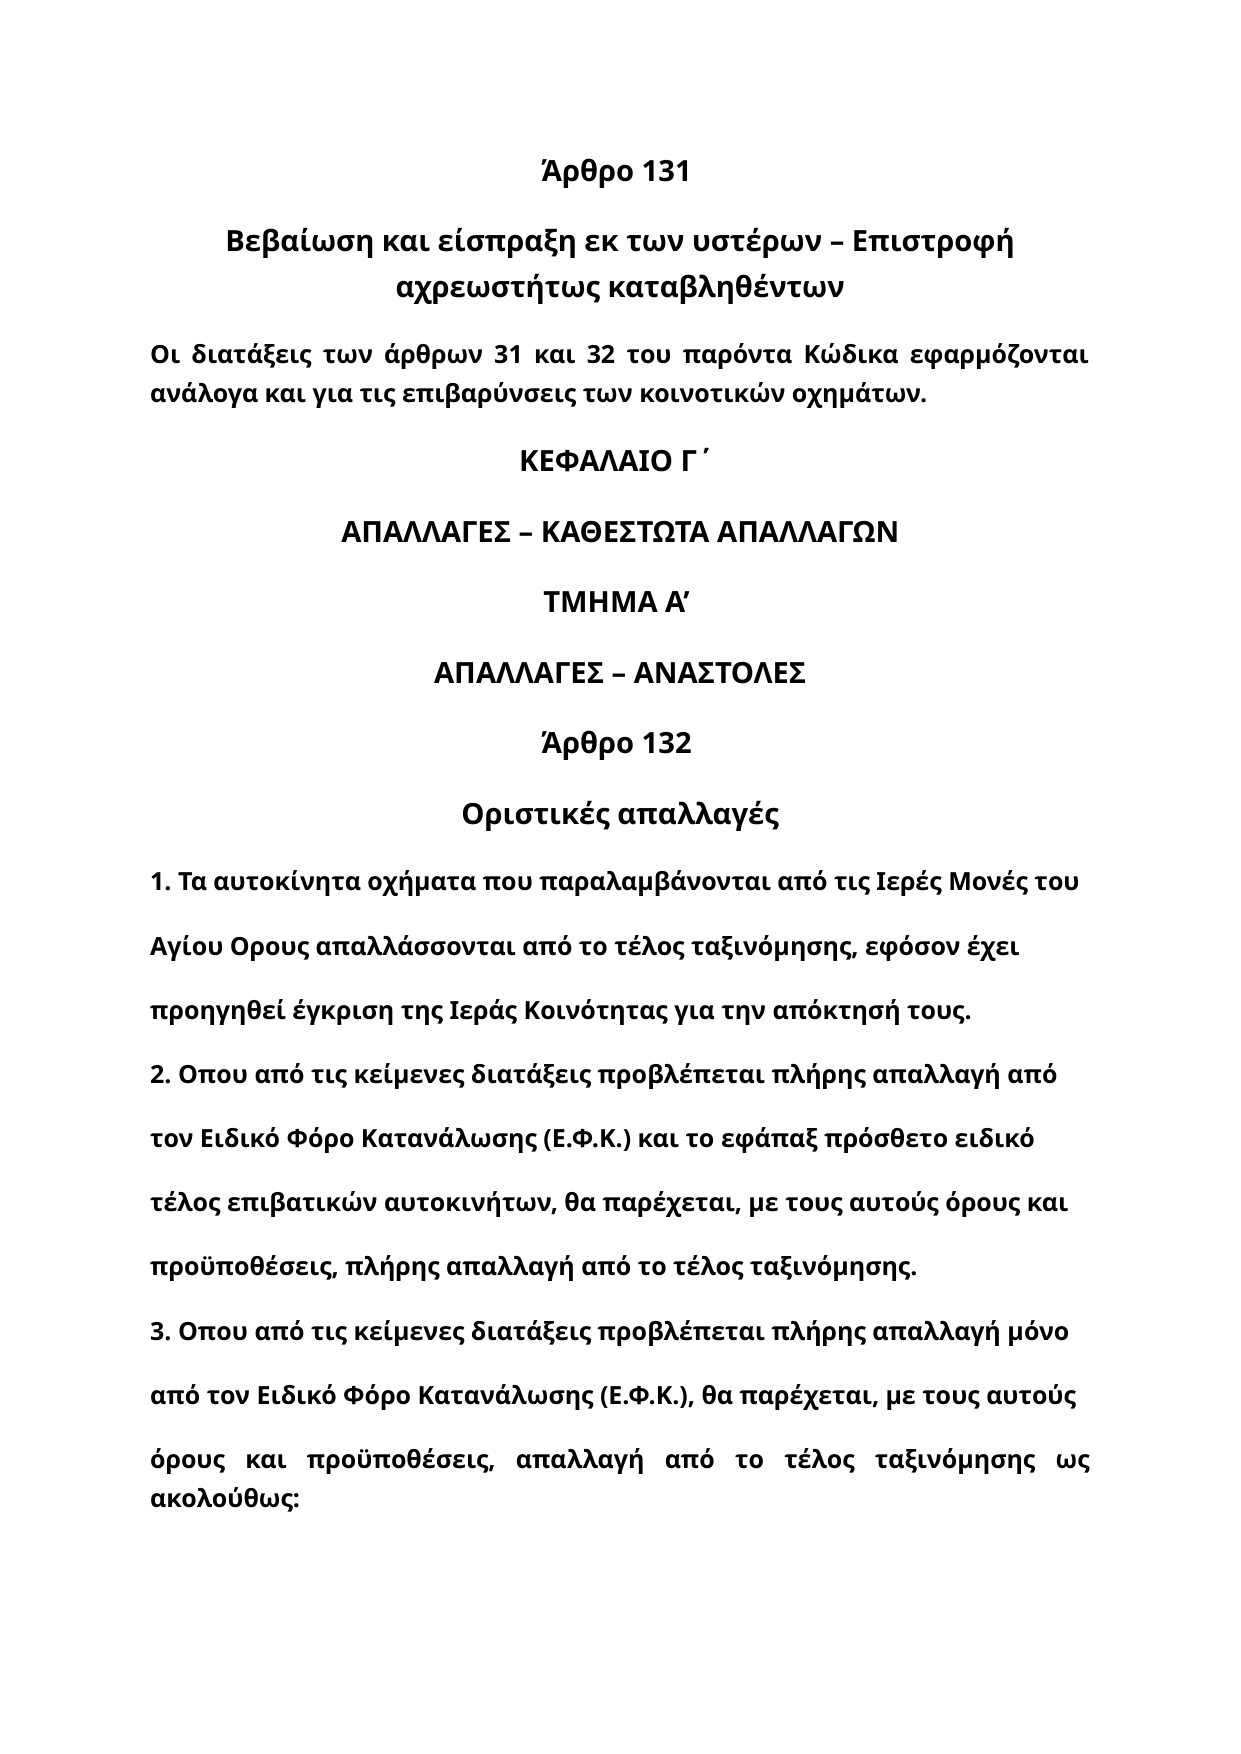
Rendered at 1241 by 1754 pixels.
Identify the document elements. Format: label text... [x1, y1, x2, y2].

text Οι διατάξεις των άρθρων 31 και 32 του παρόντα Κώδικα εφαρμόζονται ανάλογα και για τις επιβαρύνσεις των κοινοτικών οχημάτων. [150, 337, 1090, 410]
subtitle Οριστικές απαλλαγές [150, 793, 1090, 833]
subtitle ΚΕΦΑΛΑΙΟ Γ΄ [150, 440, 1090, 480]
text προηγηθεί έγκριση της Ιεράς Κοινότητας για την απόκτησή τους. [150, 992, 1090, 1026]
text όρους και προϋποθέσεις, απαλλαγή από το τέλος ταξινόμησης ως ακολούθως: [150, 1441, 1090, 1515]
subtitle ΤΜΗΜΑ Α’ [150, 581, 1090, 621]
text 2. Οπου από τις κείμενες διατάξεις προβλέπεται πλήρης απαλλαγή από [150, 1056, 1090, 1091]
subtitle Άρθρο 132 [150, 723, 1090, 762]
text Αγίου Ορους απαλλάσσονται από το τέλος ταξινόμησης, εφόσον έχει [150, 928, 1090, 962]
text τον Ειδικό Φόρο Κατανάλωσης (Ε.Φ.Κ.) και το εφάπαξ πρόσθετο ειδικό [150, 1121, 1090, 1155]
text τέλος επιβατικών αυτοκινήτων, θα παρέχεται, με τους αυτούς όρους και [150, 1185, 1090, 1219]
text από τον Ειδικό Φόρο Κατανάλωσης (Ε.Φ.Κ.), θα παρέχεται, με τους αυτούς [150, 1377, 1090, 1411]
text 3. Οπου από τις κείμενες διατάξεις προβλέπεται πλήρης απαλλαγή μόνο [150, 1313, 1090, 1347]
subtitle ΑΠΑΛΛΑΓΕΣ – ΑΝΑΣΤΟΛΕΣ [150, 652, 1090, 692]
subtitle ΑΠΑΛΛΑΓΕΣ – ΚΑΘΕΣΤΩΤΑ ΑΠΑΛΛΑΓΩΝ [150, 511, 1090, 551]
text προϋποθέσεις, πλήρης απαλλαγή από το τέλος ταξινόμησης. [150, 1249, 1090, 1283]
subtitle Βεβαίωση και είσπραξη εκ των υστέρων – Επιστροφή αχρεωστήτως καταβληθέντων [150, 221, 1090, 306]
text 1. Τα αυτοκίνητα οχήματα που παραλαμβάνονται από τις Ιερές Μονές του [150, 864, 1090, 898]
subtitle Άρθρο 131 [150, 150, 1090, 190]
